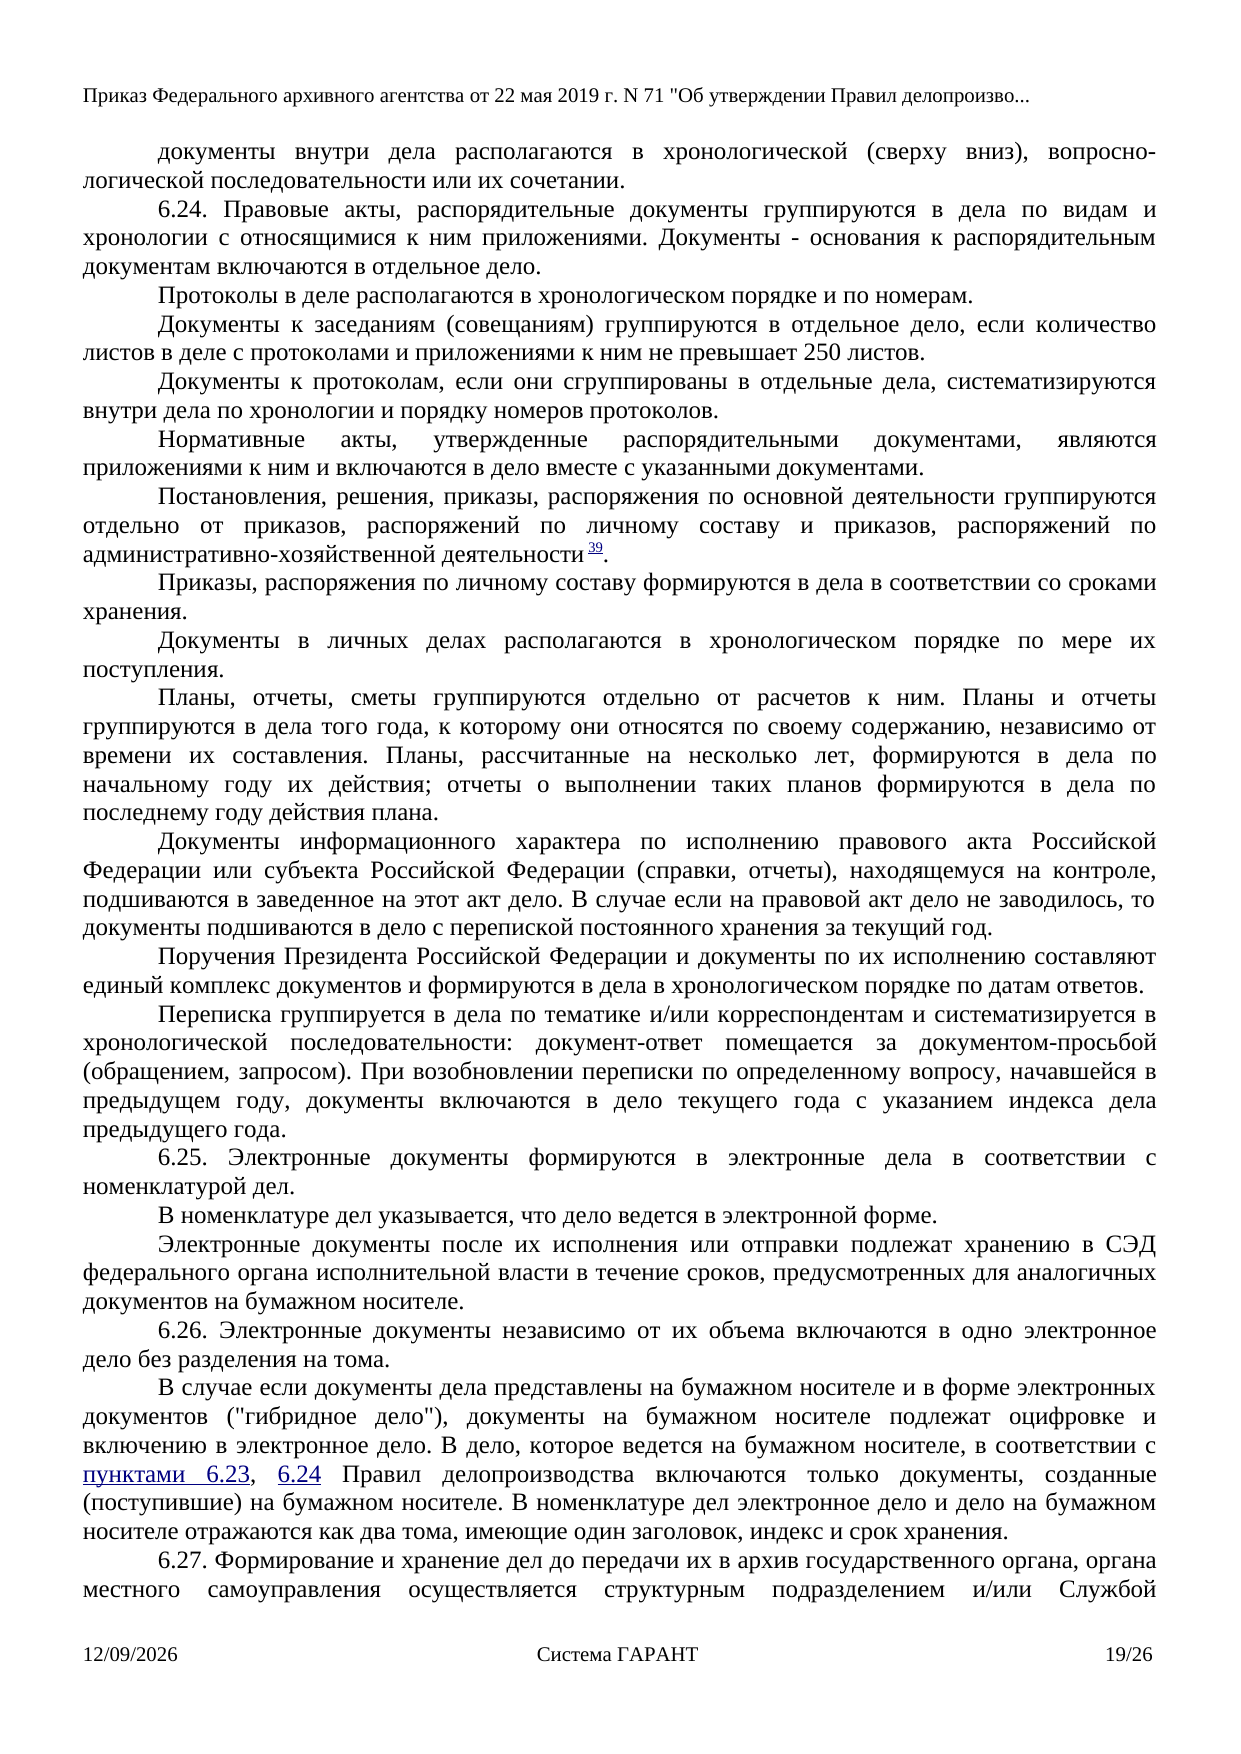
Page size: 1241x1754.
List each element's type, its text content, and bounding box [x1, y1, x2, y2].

text Планы, отчеты, сметы группируются отдельно от расчетов к ним. Планы и отчеты группируются в дела того года, к которому они относятся по своему содержанию, независимо от времени их составления. Планы, рассчитанные на несколько лет, формируются в дела по начальному году их действия; отчеты о выполнении таких планов формируются в дела по последнему году действия плана. [83, 682, 1157, 826]
text 6.27. Формирование и хранение дел до передачи их в архив государственного органа, органа местного самоуправления осуществляется структурным подразделением и/или Службой [83, 1545, 1157, 1602]
text В случае если документы дела представлены на бумажном носителе и в форме электронных документов ("гибридное дело"), документы на бумажном носителе подлежат оцифровке и включению в электронное дело. В дело, которое ведется на бумажном носителе, в соответствии с пунктами 6.23, 6.24 Правил делопроизводства включаются только документы, созданные (поступившие) на бумажном носителе. В номенклатуре дел электронное дело и дело на бумажном носителе отражаются как два тома, имеющие один заголовок, индекс и срок хранения. [83, 1372, 1157, 1545]
text Протоколы в деле располагаются в хронологическом порядке и по номерам. [83, 280, 1157, 309]
text В номенклатуре дел указывается, что дело ведется в электронной форме. [83, 1200, 1157, 1229]
text Нормативные акты, утвержденные распорядительными документами, являются приложениями к ним и включаются в дело вместе с указанными документами. [83, 424, 1157, 481]
text Документы к протоколам, если они сгруппированы в отдельные дела, систематизируются внутри дела по хронологии и порядку номеров протоколов. [83, 366, 1157, 424]
text Документы к заседаниям (совещаниям) группируются в отдельное дело, если количество листов в деле с протоколами и приложениями к ним не превышает 250 листов. [83, 309, 1157, 366]
text 6.26. Электронные документы независимо от их объема включаются в одно электронное дело без разделения на тома. [83, 1315, 1157, 1372]
text Приказы, распоряжения по личному составу формируются в дела в соответствии со сроками хранения. [83, 567, 1157, 625]
text Документы информационного характера по исполнению правового акта Российской Федерации или субъекта Российской Федерации (справки, отчеты), находящемуся на контроле, подшиваются в заведенное на этот акт дело. В случае если на правовой акт дело не заводилось, то документы подшиваются в дело с перепиской постоянного хранения за текущий год. [83, 826, 1157, 941]
text 6.24. Правовые акты, распорядительные документы группируются в дела по видам и хронологии с относящимися к ним приложениями. Документы - основания к распорядительным документам включаются в отдельное дело. [83, 194, 1157, 280]
text 6.25. Электронные документы формируются в электронные дела в соответствии с номенклатурой дел. [83, 1142, 1157, 1200]
text Поручения Президента Российской Федерации и документы по их исполнению составляют единый комплекс документов и формируются в дела в хронологическом порядке по датам ответов. [83, 941, 1157, 999]
text Документы в личных делах располагаются в хронологическом порядке по мере их поступления. [83, 625, 1157, 682]
text Электронные документы после их исполнения или отправки подлежат хранению в СЭД федерального органа исполнительной власти в течение сроков, предусмотренных для аналогичных документов на бумажном носителе. [83, 1229, 1157, 1315]
text Переписка группируется в дела по тематике и/или корреспондентам и систематизируется в хронологической последовательности: документ-ответ помещается за документом-просьбой (обращением, запросом). При возобновлении переписки по определенному вопросу, начавшейся в предыдущем году, документы включаются в дело текущего года с указанием индекса дела предыдущего года. [83, 999, 1157, 1142]
text Постановления, решения, приказы, распоряжения по основной деятельности группируются отдельно от приказов, распоряжений по личному составу и приказов, распоряжений по административно-хозяйственной деятельности 39. [83, 481, 1157, 567]
text документы внутри дела располагаются в хронологической (сверху вниз), вопросно-логической последовательности или их сочетании. [83, 136, 1157, 194]
